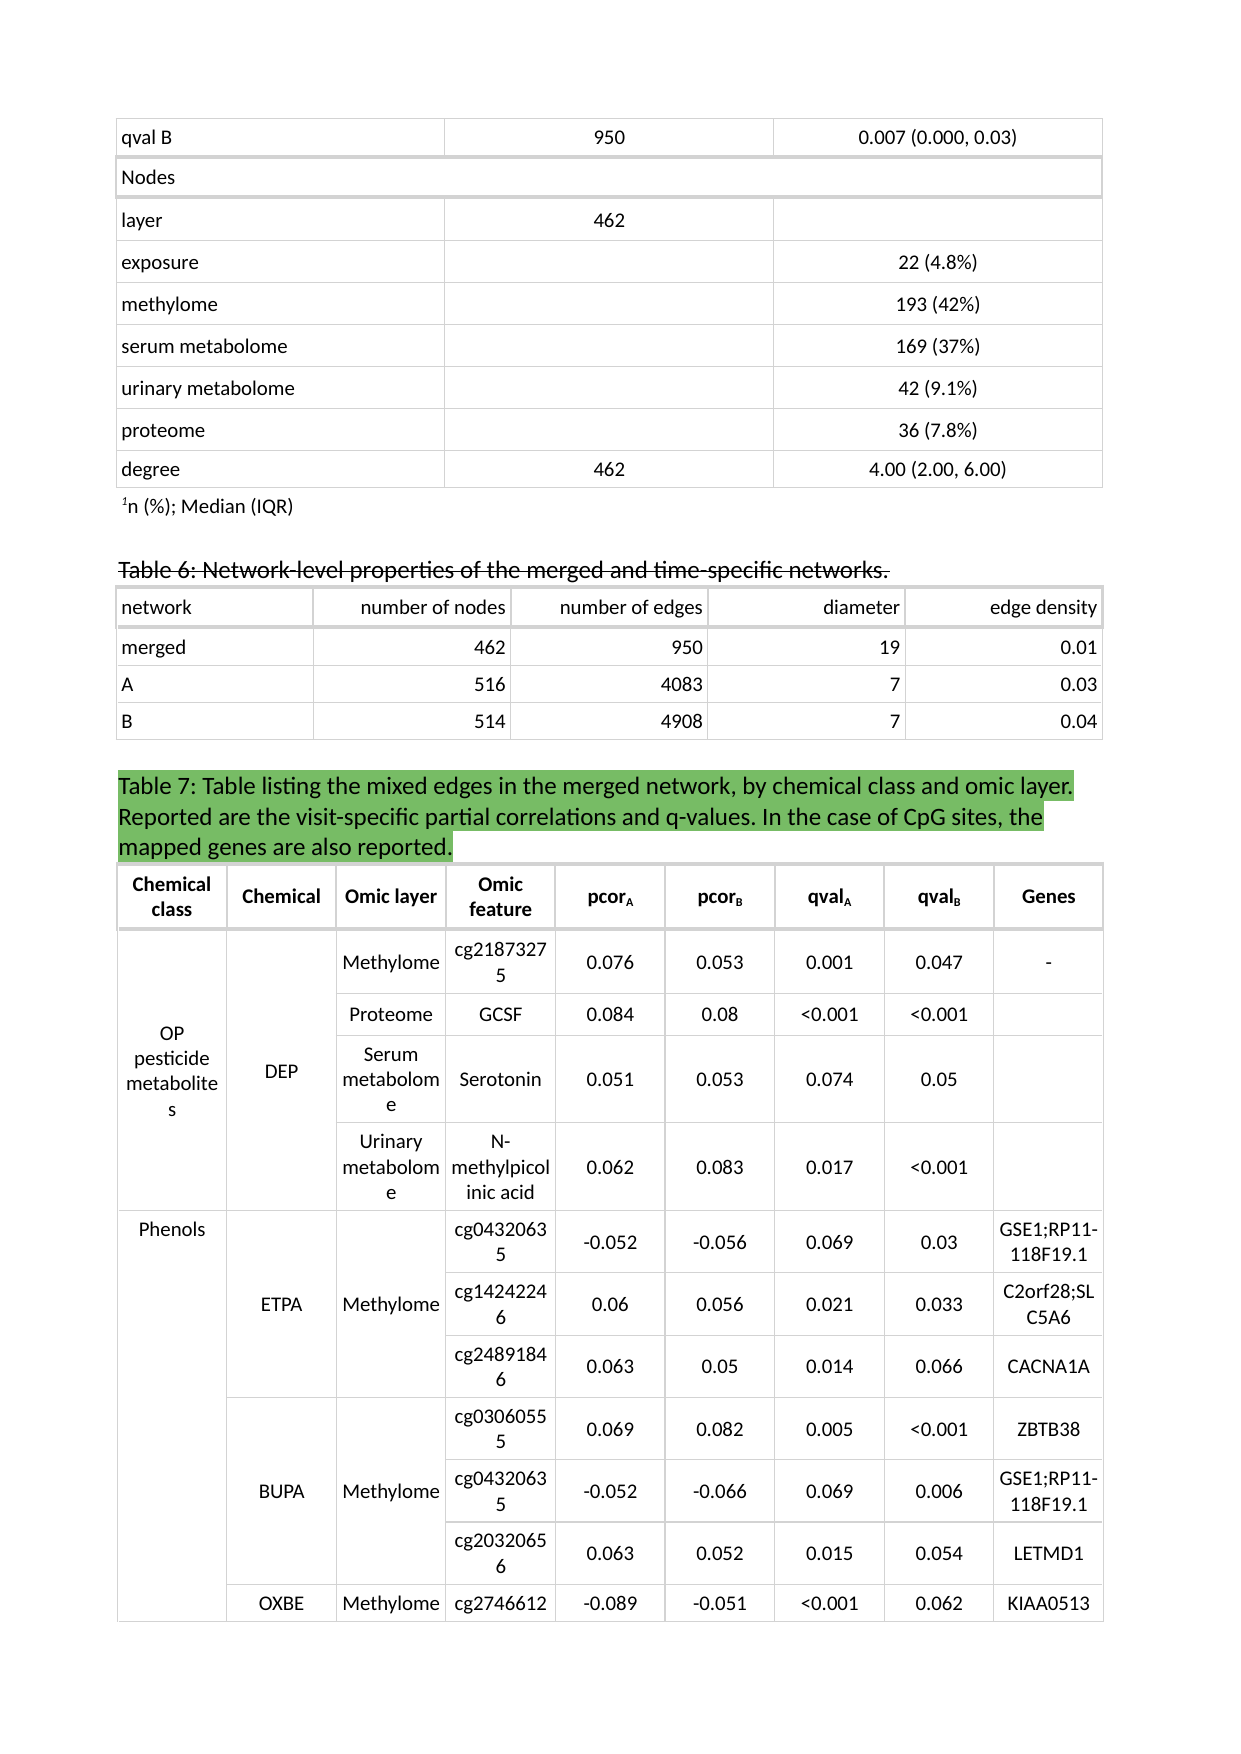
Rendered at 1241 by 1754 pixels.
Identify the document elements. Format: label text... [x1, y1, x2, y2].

table_cell DEP [227, 931, 336, 1210]
table_cell 516 [314, 666, 510, 702]
table_cell Nodes [117, 159, 1101, 195]
table_cell [994, 1035, 1103, 1122]
table_header qvalB [885, 866, 993, 927]
table_cell 0.082 [666, 1398, 774, 1459]
table_cell exposure [117, 241, 444, 282]
table_header Omic feature [447, 866, 554, 927]
table_cell 0.03 [906, 665, 1102, 702]
table_cell qval B [117, 119, 444, 155]
table_cell cg21873275 [446, 931, 555, 992]
table_cell 4908 [511, 703, 707, 738]
table_cell degree [117, 451, 444, 487]
table_cell OXBE [227, 1585, 336, 1621]
table_cell <0.001 [885, 994, 993, 1034]
table_cell [445, 325, 773, 366]
table_cell cg24891846 [446, 1336, 555, 1397]
table_cell layer [117, 199, 444, 240]
table_cell 0.056 [666, 1273, 774, 1334]
table_cell [445, 283, 773, 324]
table_cell <0.001 [885, 1398, 993, 1459]
table_cell 0.04 [906, 702, 1102, 738]
table_cell -0.066 [666, 1460, 774, 1521]
table_cell C2orf28;SLC5A6 [994, 1272, 1103, 1334]
table_cell 0.005 [775, 1398, 884, 1459]
table_cell cg2746612 [446, 1585, 555, 1621]
table_cell proteome [117, 409, 444, 450]
table_cell N-methylpicolinic acid [446, 1123, 555, 1210]
table_cell 0.001 [775, 931, 884, 992]
table_cell ZBTB38 [994, 1397, 1103, 1459]
table_cell 0.074 [775, 1036, 884, 1122]
table_cell serum metabolome [117, 325, 444, 366]
table_header Chemical [228, 866, 335, 927]
table_cell 0.053 [666, 1036, 774, 1122]
table_cell 193 (42%) [774, 283, 1102, 324]
table_cell 1n (%); Median (IQR) [116, 488, 1102, 524]
table_cell GSE1;RP11-118F19.1 [994, 1210, 1103, 1272]
table_cell 0.062 [885, 1585, 993, 1621]
table_cell 0.054 [885, 1523, 993, 1584]
table_cell 0.021 [775, 1273, 884, 1334]
table_cell KIAA0513 [994, 1584, 1103, 1621]
table_cell [445, 241, 773, 282]
table_cell [994, 1122, 1103, 1210]
table_cell 0.033 [885, 1273, 993, 1334]
table_cell 42 (9.1%) [774, 367, 1102, 408]
table_cell B [117, 703, 313, 738]
table_cell Serotonin [446, 1036, 555, 1122]
table_cell merged [117, 626, 313, 665]
table_cell 169 (37%) [774, 325, 1102, 366]
table_cell [445, 409, 773, 450]
table_cell 0.063 [556, 1336, 664, 1397]
table_cell 0.08 [666, 994, 774, 1034]
table_header number of edges [512, 589, 707, 625]
table_cell [994, 993, 1103, 1034]
table_header Genes [995, 866, 1102, 927]
table_cell 462 [445, 451, 773, 487]
table_cell A [117, 666, 313, 702]
table_cell 0.01 [906, 629, 1102, 665]
table_cell BUPA [227, 1398, 336, 1584]
table_cell 950 [511, 629, 707, 665]
table_cell 0.05 [666, 1336, 774, 1397]
table_cell 0.03 [885, 1211, 993, 1272]
table_cell Methylome [337, 931, 445, 992]
table_cell 462 [314, 629, 510, 665]
table_header edge density [906, 589, 1101, 625]
table_cell 0.06 [556, 1273, 664, 1334]
table_cell 0.069 [775, 1460, 884, 1521]
table_cell cg20320656 [446, 1523, 555, 1584]
table_cell 7 [708, 666, 905, 702]
table_cell urinary metabolome [117, 367, 444, 408]
table_cell 0.015 [775, 1523, 884, 1584]
table_cell -0.052 [556, 1460, 664, 1521]
table_header network [117, 589, 312, 625]
table_cell 0.052 [666, 1523, 774, 1584]
table_cell 0.007 (0.000, 0.03) [774, 119, 1102, 155]
table_cell Proteome [337, 994, 445, 1034]
table_cell -0.056 [666, 1211, 774, 1272]
table_cell CACNA1A [994, 1335, 1103, 1397]
table_cell cg03060555 [446, 1398, 555, 1459]
table_cell -0.052 [556, 1211, 664, 1272]
table_cell Methylome [337, 1398, 445, 1584]
table_cell [445, 367, 773, 408]
table_cell GCSF [446, 994, 555, 1034]
table_cell GSE1;RP11-118F19.1 [994, 1459, 1103, 1521]
table_cell <0.001 [885, 1123, 993, 1210]
table_cell 0.063 [556, 1523, 664, 1584]
table_cell -0.051 [666, 1585, 774, 1621]
table_cell Methylome [337, 1585, 445, 1621]
table_cell 0.066 [885, 1336, 993, 1397]
table_cell OP pesticide metabolites [118, 928, 226, 1210]
table_cell 7 [708, 703, 905, 738]
table_cell 22 (4.8%) [774, 241, 1102, 282]
table_header number of nodes [314, 589, 510, 625]
table_cell 0.069 [556, 1398, 664, 1459]
table_cell 0.006 [885, 1460, 993, 1521]
table_cell <0.001 [775, 1585, 884, 1621]
table_cell 0.017 [775, 1123, 884, 1210]
table_header pcorA [556, 866, 664, 927]
table_cell 0.076 [556, 931, 664, 992]
table_header diameter [709, 589, 904, 625]
table_cell <0.001 [775, 994, 884, 1034]
table_cell 0.083 [666, 1123, 774, 1210]
table_cell 0.014 [775, 1336, 884, 1397]
table_cell 0.051 [556, 1036, 664, 1122]
table_cell ETPA [227, 1211, 336, 1397]
table_header pcorB [666, 866, 774, 927]
table_cell 514 [314, 703, 510, 738]
table_cell methylome [117, 283, 444, 324]
table_cell Methylome [337, 1211, 445, 1397]
table_header Chemical class [118, 866, 226, 927]
table_header Omic layer [337, 866, 445, 927]
table_cell 36 (7.8%) [774, 409, 1102, 450]
table_cell LETMD1 [994, 1521, 1103, 1584]
table_cell 0.053 [666, 931, 774, 992]
table_cell - [994, 931, 1103, 992]
text Table 7: Table listing the mixed edges in the merged network, by chemical class and omic layer. Reported are the visit-specific partial correlations and q-values. In the case of CpG sites, the mapped genes are also reported. [118, 770, 1122, 862]
table_header qvalA [776, 866, 883, 927]
table_cell Urinary metabolome [337, 1123, 445, 1210]
table_cell 19 [708, 629, 905, 665]
table_cell 4.00 (2.00, 6.00) [774, 451, 1102, 487]
table_cell 462 [445, 199, 773, 240]
table_cell 0.047 [885, 931, 993, 992]
table_cell -0.089 [556, 1585, 664, 1621]
table_cell 4083 [511, 666, 707, 702]
table_cell cg04320635 [446, 1460, 555, 1521]
table_cell 950 [445, 119, 773, 155]
table_cell 0.05 [885, 1036, 993, 1122]
table_cell [774, 199, 1102, 240]
table_cell Serum metabolome [337, 1036, 445, 1122]
table_cell cg04320635 [446, 1211, 555, 1272]
table_cell 0.084 [556, 994, 664, 1034]
table_cell cg14242246 [446, 1273, 555, 1334]
text Table 6: Network-level properties of the merged and time-specific networks. [118, 554, 1122, 585]
table_cell Phenols [118, 1211, 226, 1621]
table_cell 0.069 [775, 1211, 884, 1272]
table_cell 0.062 [556, 1123, 664, 1210]
